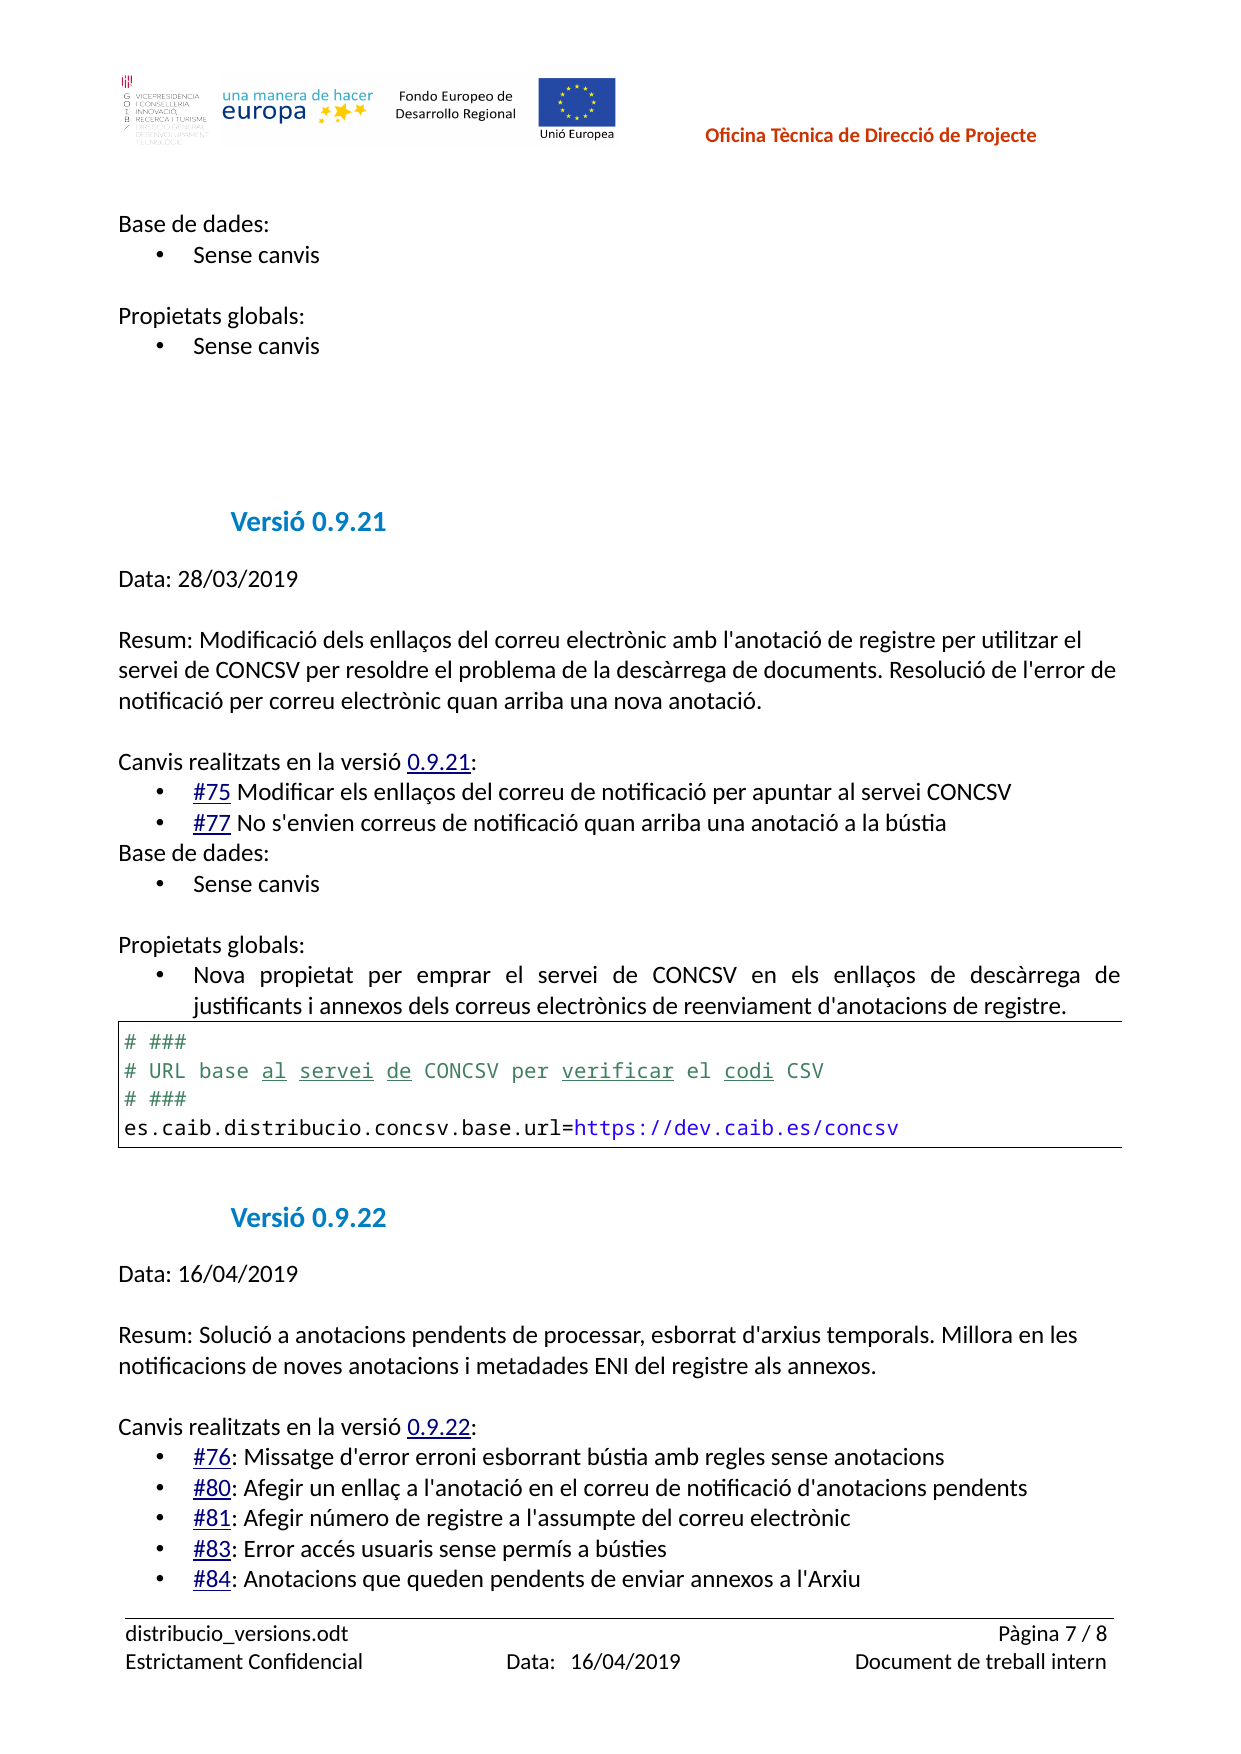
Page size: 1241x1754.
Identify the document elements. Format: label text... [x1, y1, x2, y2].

picture [118, 73, 213, 147]
list Sense canvis [156, 239, 1122, 269]
list #80: Afegir un enllaç a l'anotació en el correu de notificació d'anotacions pendents [156, 1472, 1122, 1502]
text Resum: Solució a anotacions pendents de processar, esborrat d'arxius temporals. Millora en les notificacions de noves anotacions i metadades ENI del registre als annexos. [118, 1319, 1122, 1380]
list Sense canvis [156, 330, 1122, 361]
subtitle Versió 0.9.22 [153, 1199, 1122, 1235]
list Sense canvis [156, 868, 1122, 898]
text Canvis realitzats en la versió 0.9.21: [118, 746, 1122, 776]
list Nova propietat per emprar el servei de CONCSV en els enllaços de descàrrega de justificants i annexos dels correus electrònics de reenviament d'anotacions de registre. [156, 959, 1122, 1021]
list #81: Afegir número de registre a l'assumpte del correu electrònic [156, 1502, 1122, 1533]
text Data: 16/04/2019 [118, 1258, 1122, 1289]
list #84: Anotacions que queden pendents de enviar annexos a l'Arxiu [156, 1563, 1122, 1594]
subtitle Versió 0.9.21 [153, 503, 1122, 539]
text Canvis realitzats en la versió 0.9.22: [118, 1411, 1122, 1441]
picture [219, 73, 621, 147]
list #75 Modificar els enllaços del correu de notificació per apuntar al servei CONCSV [156, 776, 1122, 807]
text Base de dades: [118, 208, 1122, 239]
text Resum: Modificació dels enllaços del correu electrònic amb l'anotació de registre per utilitzar el servei de CONCSV per resoldre el problema de la descàrrega de documents. Resolució de l'error de notificació per correu electrònic quan arriba una nova anotació. [118, 624, 1122, 715]
text Base de dades: [118, 837, 1122, 868]
list #77 No s'envien correus de notificació quan arriba una anotació a la bústia [156, 807, 1122, 837]
list #76: Missatge d'error erroni esborrant bústia amb regles sense anotacions [156, 1441, 1122, 1472]
text Propietats globals: [118, 300, 1122, 330]
text Data: 28/03/2019 [118, 563, 1122, 593]
text Propietats globals: [118, 929, 1122, 959]
list #83: Error accés usuaris sense permís a bústies [156, 1533, 1122, 1563]
table_header # ### # URL base al servei de CONCSV per verificar el codi CSV # ### es.caib.distribucio.concsv.base.url=https://dev.caib.es/concsv [119, 1022, 1122, 1147]
